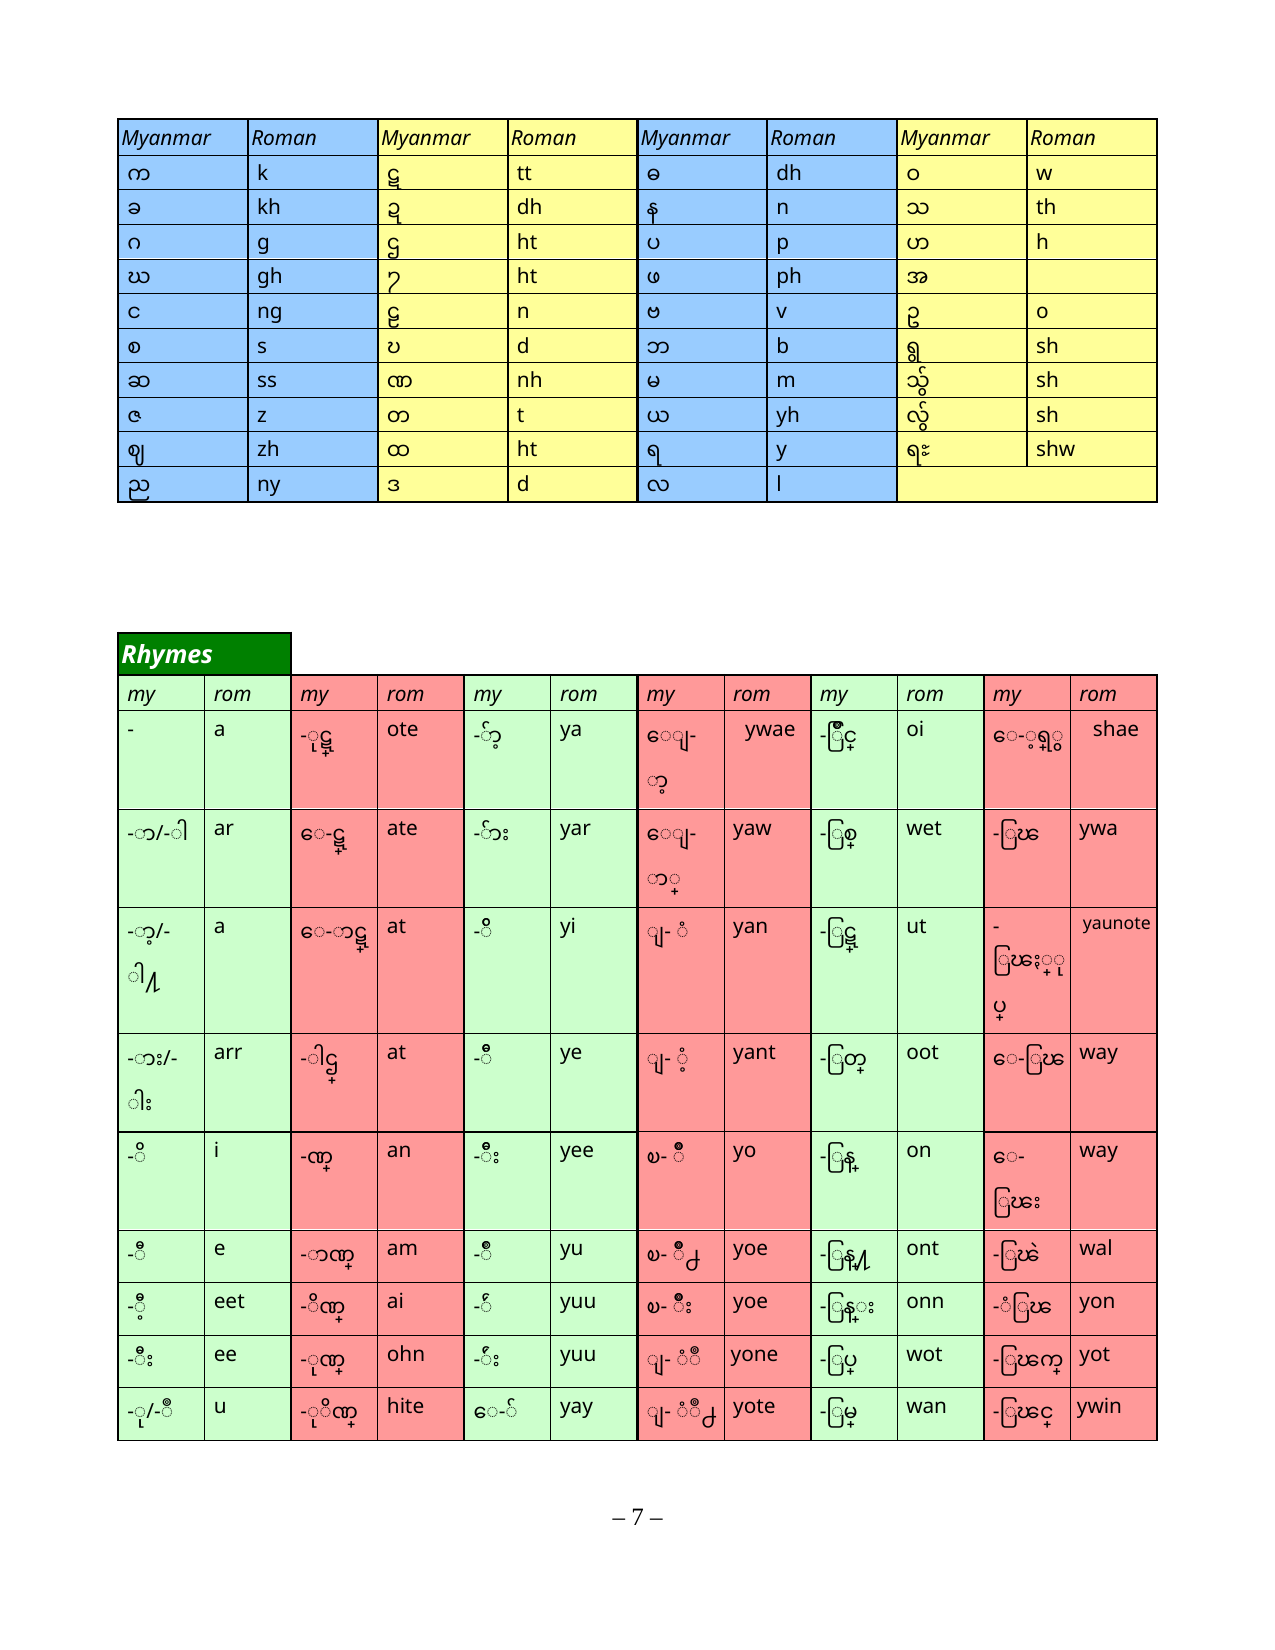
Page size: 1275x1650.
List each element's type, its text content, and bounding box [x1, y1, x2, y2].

table_cell a [205, 908, 290, 1033]
table_cell က [119, 156, 247, 189]
table_cell ေျ- ာ့ [639, 711, 724, 808]
table_cell -ြၽဲ [985, 1231, 1070, 1282]
table_cell ee [205, 1336, 290, 1387]
table_cell rom [551, 676, 636, 710]
table_cell ဟ [898, 225, 1026, 258]
table_cell y [768, 432, 896, 466]
table_cell yar [551, 810, 636, 907]
table_cell မ [639, 363, 766, 397]
table_cell န [639, 190, 766, 224]
table_cell yuu [551, 1283, 636, 1335]
table_cell onn [898, 1283, 983, 1335]
table_cell -ြပ္ [812, 1336, 897, 1387]
table_cell ar [205, 810, 290, 907]
table_cell Roman [509, 120, 636, 155]
table_cell -်ိ [465, 908, 550, 1033]
table_cell yant [725, 1034, 810, 1131]
table_cell ss [249, 363, 377, 397]
table_cell yoe [725, 1231, 810, 1282]
table_cell တ [379, 398, 507, 431]
table_cell Myanmar [898, 120, 1026, 155]
table_cell v [768, 294, 896, 328]
table_cell -်ား [465, 810, 550, 907]
table_cell ည [119, 467, 247, 501]
table_cell d [509, 329, 636, 362]
table_cell oot [898, 1034, 983, 1131]
table_cell u [205, 1388, 290, 1440]
table_cell ဇ [119, 398, 247, 431]
table_cell yee [551, 1133, 636, 1229]
table_cell wet [898, 810, 983, 907]
table_cell -ါဌ္ [292, 1034, 377, 1131]
table_cell -ား/-ါး [119, 1034, 204, 1131]
table_cell -ိဏ္ [292, 1283, 377, 1335]
table_cell yh [768, 398, 896, 431]
table_cell yo [725, 1132, 810, 1229]
table_cell ph [768, 260, 896, 293]
table_cell ေ-ဋ္ [292, 810, 377, 907]
table_cell arr [205, 1034, 290, 1131]
table_cell -်ီး [465, 1133, 550, 1229]
table_cell yu [551, 1231, 636, 1282]
table_cell yi [551, 908, 636, 1033]
table_cell an [378, 1133, 463, 1229]
table_cell လွ် [898, 398, 1026, 431]
table_cell -ြစ္ [812, 810, 897, 907]
table_cell ရွ [898, 329, 1026, 362]
table_cell ဎ [379, 329, 507, 362]
table_cell [1028, 260, 1156, 293]
table_cell way [1071, 1034, 1156, 1131]
table_cell ျ- ံဳ [639, 1336, 724, 1387]
table_cell -ီ့ [119, 1283, 204, 1335]
table_cell စ [119, 329, 247, 362]
table_cell ခ [119, 190, 247, 224]
table_cell z [249, 398, 377, 431]
table_cell my [985, 676, 1070, 710]
table_cell -်ဴ [465, 1283, 550, 1335]
table_cell wot [898, 1336, 983, 1387]
table_cell at [378, 1034, 463, 1131]
table_cell am [378, 1231, 463, 1282]
table_cell wal [1071, 1231, 1156, 1282]
table_cell -ီး [119, 1336, 204, 1387]
table_cell tt [509, 156, 636, 189]
table_cell p [768, 225, 896, 258]
table_cell -်ီ [465, 1034, 550, 1131]
table_cell -ြၽႏ္ုပ္ [985, 908, 1070, 1033]
table_cell sh [1028, 329, 1156, 362]
table_cell ut [898, 908, 983, 1033]
table_cell -ြၽ [985, 810, 1070, 907]
table_cell ate [378, 810, 463, 907]
table_header [292, 632, 1157, 674]
table_cell kh [249, 190, 377, 224]
table_cell အ [898, 260, 1026, 293]
table_cell ၿ- ိဳး [639, 1283, 724, 1335]
table_cell eet [205, 1283, 290, 1335]
table_cell shw [1028, 432, 1156, 466]
table_cell ywa [1071, 810, 1156, 907]
table_cell rom [725, 676, 810, 710]
table_cell -ုိဏ္ [292, 1388, 377, 1440]
table_cell dh [768, 156, 896, 189]
table_cell ေ-် [465, 1388, 550, 1440]
table_cell ျ- ံ [639, 908, 724, 1033]
table_cell rom [898, 676, 983, 710]
table_cell yaunote [1071, 908, 1156, 1033]
table_cell -ု/-ဳ [119, 1388, 204, 1440]
table_cell ဂ [119, 225, 247, 258]
table_cell h [1028, 225, 1156, 258]
table_cell my [465, 676, 550, 710]
table_cell yan [725, 908, 810, 1033]
table_cell nh [509, 363, 636, 397]
table_cell ng [249, 294, 377, 328]
table_cell ht [509, 225, 636, 258]
table_cell i [205, 1133, 290, 1229]
table_cell ႒ [379, 260, 507, 293]
table_cell ye [551, 1034, 636, 1131]
table_cell -်ဴး [465, 1336, 550, 1387]
table_cell -ာဏ္ [292, 1231, 377, 1282]
table_cell shae [1071, 711, 1156, 808]
table_cell on [898, 1132, 983, 1229]
table_cell ywae [725, 711, 810, 808]
table_cell ျ- ံ့ [639, 1034, 724, 1131]
table_cell -်ဳ [465, 1231, 550, 1282]
table_cell ရႊ [898, 432, 1026, 466]
table_cell ဗ [639, 294, 766, 328]
table_cell -ာ/-ါ [119, 810, 204, 907]
table_cell -ြမ္ [812, 1388, 897, 1440]
table_cell yon [1071, 1283, 1156, 1335]
table_cell ေ-ြၽး [985, 1133, 1070, 1229]
table_cell -ြန္႔ [812, 1231, 897, 1282]
table_cell ယ [639, 398, 766, 431]
table_cell n [768, 190, 896, 224]
table_cell rom [205, 676, 290, 710]
table_cell ote [378, 711, 463, 808]
table_cell b [768, 329, 896, 362]
table_cell rom [1071, 676, 1156, 710]
table_cell -ြၽင္ [985, 1388, 1070, 1440]
table_cell -ြိဳင္ [812, 711, 897, 808]
table_cell ထ [379, 432, 507, 466]
table_cell ပ [639, 225, 766, 258]
table_cell ht [509, 432, 636, 466]
table_cell -ြတ္ [812, 1034, 897, 1131]
table_cell ဃ [119, 260, 247, 293]
table_cell ဘ [639, 329, 766, 362]
table_cell -ီ [119, 1231, 204, 1282]
table_cell ဈ [119, 432, 247, 466]
table_cell -်ာ့ [465, 711, 550, 808]
table_cell ရ [639, 432, 766, 466]
table_cell -ြၽက္ [985, 1336, 1070, 1387]
table_cell ဏ [379, 363, 507, 397]
table_cell yuu [551, 1336, 636, 1387]
table_cell င [119, 294, 247, 328]
table_cell ywin [1071, 1388, 1156, 1440]
table_cell -ံြၽ [985, 1283, 1070, 1335]
table_cell yot [1071, 1336, 1156, 1387]
table_cell Roman [1028, 120, 1156, 155]
table_cell o [1028, 294, 1156, 328]
table_cell my [292, 676, 377, 710]
table_cell Roman [249, 120, 377, 155]
table_cell g [249, 225, 377, 258]
table_cell k [249, 156, 377, 189]
table_cell yone [725, 1336, 810, 1387]
table_cell zh [249, 432, 377, 466]
table_cell ai [378, 1283, 463, 1335]
table_cell yay [551, 1388, 636, 1440]
table_cell ny [249, 467, 377, 501]
table_cell သ [898, 190, 1026, 224]
table_cell ဥ [898, 294, 1026, 328]
table_cell ဒ [379, 467, 507, 501]
table_cell -ုဋ္ [292, 711, 377, 808]
table_cell sh [1028, 398, 1156, 431]
table_cell ဆ [119, 363, 247, 397]
table_cell my [639, 676, 724, 710]
table_cell m [768, 363, 896, 397]
table_cell ဓ [639, 156, 766, 189]
table_cell -ိ [119, 1133, 204, 1229]
table_cell -ာ့/-ါ႔ [119, 908, 204, 1033]
table_cell -ြဋ္ [812, 908, 897, 1033]
table_cell yote [725, 1388, 810, 1440]
table_cell လ [639, 467, 766, 501]
table_cell ဖ [639, 260, 766, 293]
table_cell e [205, 1231, 290, 1282]
table_cell yoe [725, 1283, 810, 1335]
table_cell ေ-့ရ္ွ [985, 711, 1070, 808]
table_cell oi [898, 711, 983, 808]
table_cell dh [509, 190, 636, 224]
table_cell ေ-ြၽ [985, 1034, 1070, 1131]
table_cell -ုဏ္ [292, 1336, 377, 1387]
table_cell sh [1028, 363, 1156, 397]
table_cell n [509, 294, 636, 328]
table_cell Myanmar [119, 120, 247, 155]
table_cell -ြန္ [812, 1132, 897, 1229]
table_cell s [249, 329, 377, 362]
table_cell my [119, 676, 204, 710]
table_cell w [1028, 156, 1156, 189]
table_cell ဌ [379, 225, 507, 258]
table_cell a [205, 711, 290, 808]
table_cell ya [551, 711, 636, 808]
table_cell [898, 467, 1156, 501]
table_cell ၿ- ိဳ႕ [639, 1231, 724, 1282]
table_cell ဍ [379, 190, 507, 224]
table_cell ဠ [379, 294, 507, 328]
table_header Rhymes [119, 634, 290, 674]
table_cell ဋ [379, 156, 507, 189]
table_cell gh [249, 260, 377, 293]
table_cell hite [378, 1388, 463, 1440]
table_cell သွ် [898, 363, 1026, 397]
table_cell -ြန္း [812, 1283, 897, 1335]
table_cell t [509, 398, 636, 431]
table_cell ဝ [898, 156, 1026, 189]
table_cell yaw [725, 810, 810, 907]
table_cell th [1028, 190, 1156, 224]
table_cell rom [378, 676, 463, 710]
table_cell ohn [378, 1336, 463, 1387]
table_cell ျ- ံဳ႕ [639, 1388, 724, 1440]
table_cell ht [509, 260, 636, 293]
table_cell l [768, 467, 896, 501]
table_cell at [378, 908, 463, 1033]
table_cell Roman [768, 120, 896, 155]
table_cell -ဏ္ [292, 1133, 377, 1229]
table_cell - [119, 711, 204, 808]
table_cell ေ-ာဋ္ [292, 908, 377, 1033]
table_cell my [812, 676, 897, 710]
table_cell ont [898, 1231, 983, 1282]
table_cell way [1071, 1133, 1156, 1229]
table_cell ၿ- ိဳ [639, 1132, 724, 1229]
table_cell ေျ- ာ္ [639, 810, 724, 907]
table_cell wan [898, 1388, 983, 1440]
table_cell d [509, 467, 636, 501]
table_cell Myanmar [379, 120, 507, 155]
table_cell Myanmar [639, 120, 766, 155]
